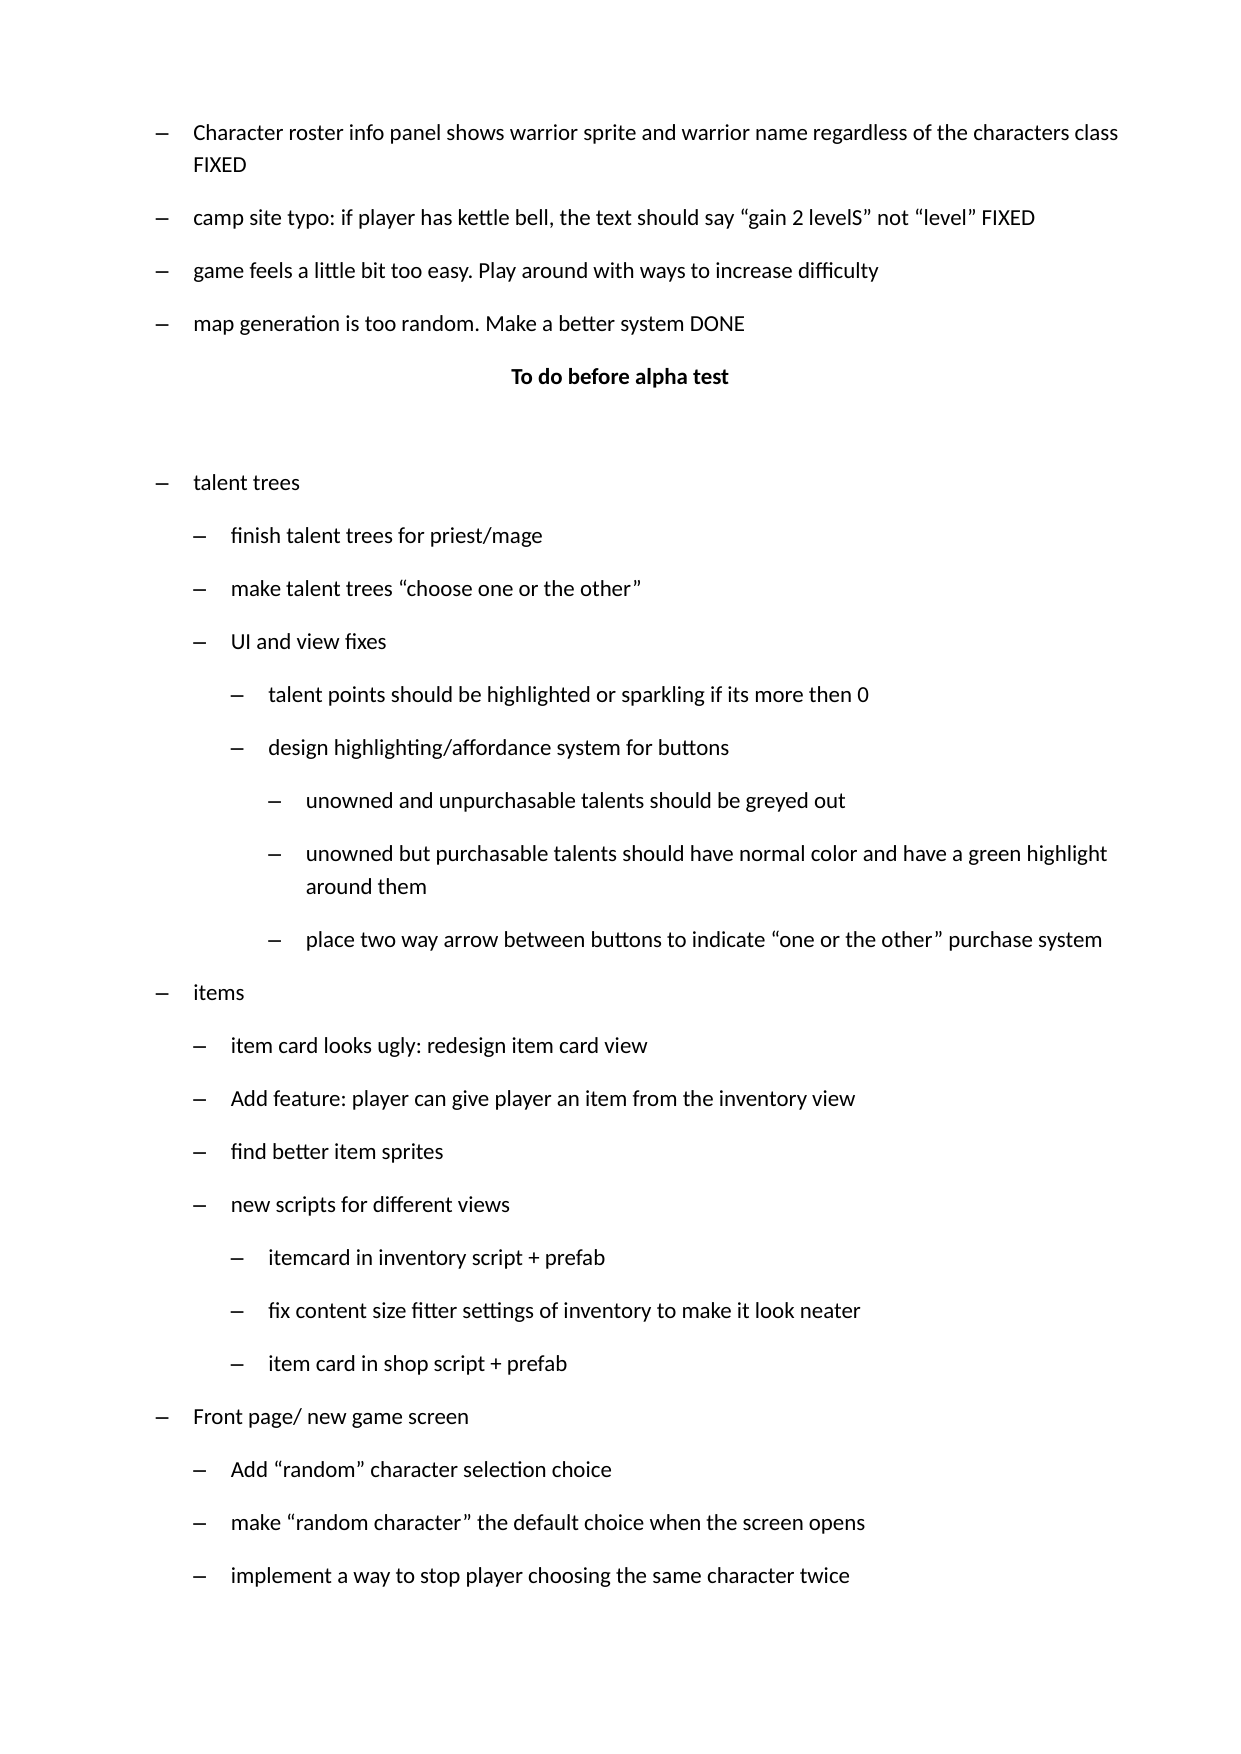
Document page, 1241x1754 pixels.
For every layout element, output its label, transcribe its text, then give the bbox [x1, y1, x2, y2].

list itemcard in inventory script + prefab [231, 1243, 1122, 1271]
list unowned but purchasable talents should have normal color and have a green highlight around them [268, 839, 1122, 900]
text To do before alpha test [118, 362, 1122, 390]
list make “random character” the default choice when the screen opens [193, 1508, 1122, 1536]
list item card looks ugly: redesign item card view [193, 1031, 1122, 1059]
list Character roster info panel shows warrior sprite and warrior name regardless of the characters class FIXED [156, 118, 1122, 178]
list make talent trees “choose one or the other” [193, 574, 1122, 602]
list find better item sprites [193, 1137, 1122, 1165]
list item card in shop script + prefab [231, 1349, 1122, 1377]
list new scripts for different views [193, 1190, 1122, 1218]
list UI and view fixes [193, 627, 1122, 656]
list finish talent trees for priest/mage [193, 521, 1122, 549]
list items [156, 978, 1122, 1006]
list Front page/ new game screen [156, 1402, 1122, 1430]
list implement a way to stop player choosing the same character twice [193, 1561, 1122, 1589]
list talent trees [156, 468, 1122, 496]
list Add “random” character selection choice [193, 1455, 1122, 1483]
list Add feature: player can give player an item from the inventory view [193, 1084, 1122, 1112]
list fix content size fitter settings of inventory to make it look neater [231, 1296, 1122, 1324]
list place two way arrow between buttons to indicate “one or the other” purchase system [268, 925, 1122, 953]
list game feels a little bit too easy. Play around with ways to increase difficulty [156, 256, 1122, 284]
list map generation is too random. Make a better system DONE [156, 309, 1122, 337]
list camp site typo: if player has kettle bell, the text should say “gain 2 levelS” not “level” FIXED [156, 203, 1122, 231]
list design highlighting/affordance system for buttons [231, 733, 1122, 762]
list unowned and unpurchasable talents should be greyed out [268, 787, 1122, 814]
list talent points should be highlighted or sparkling if its more then 0 [231, 681, 1122, 708]
